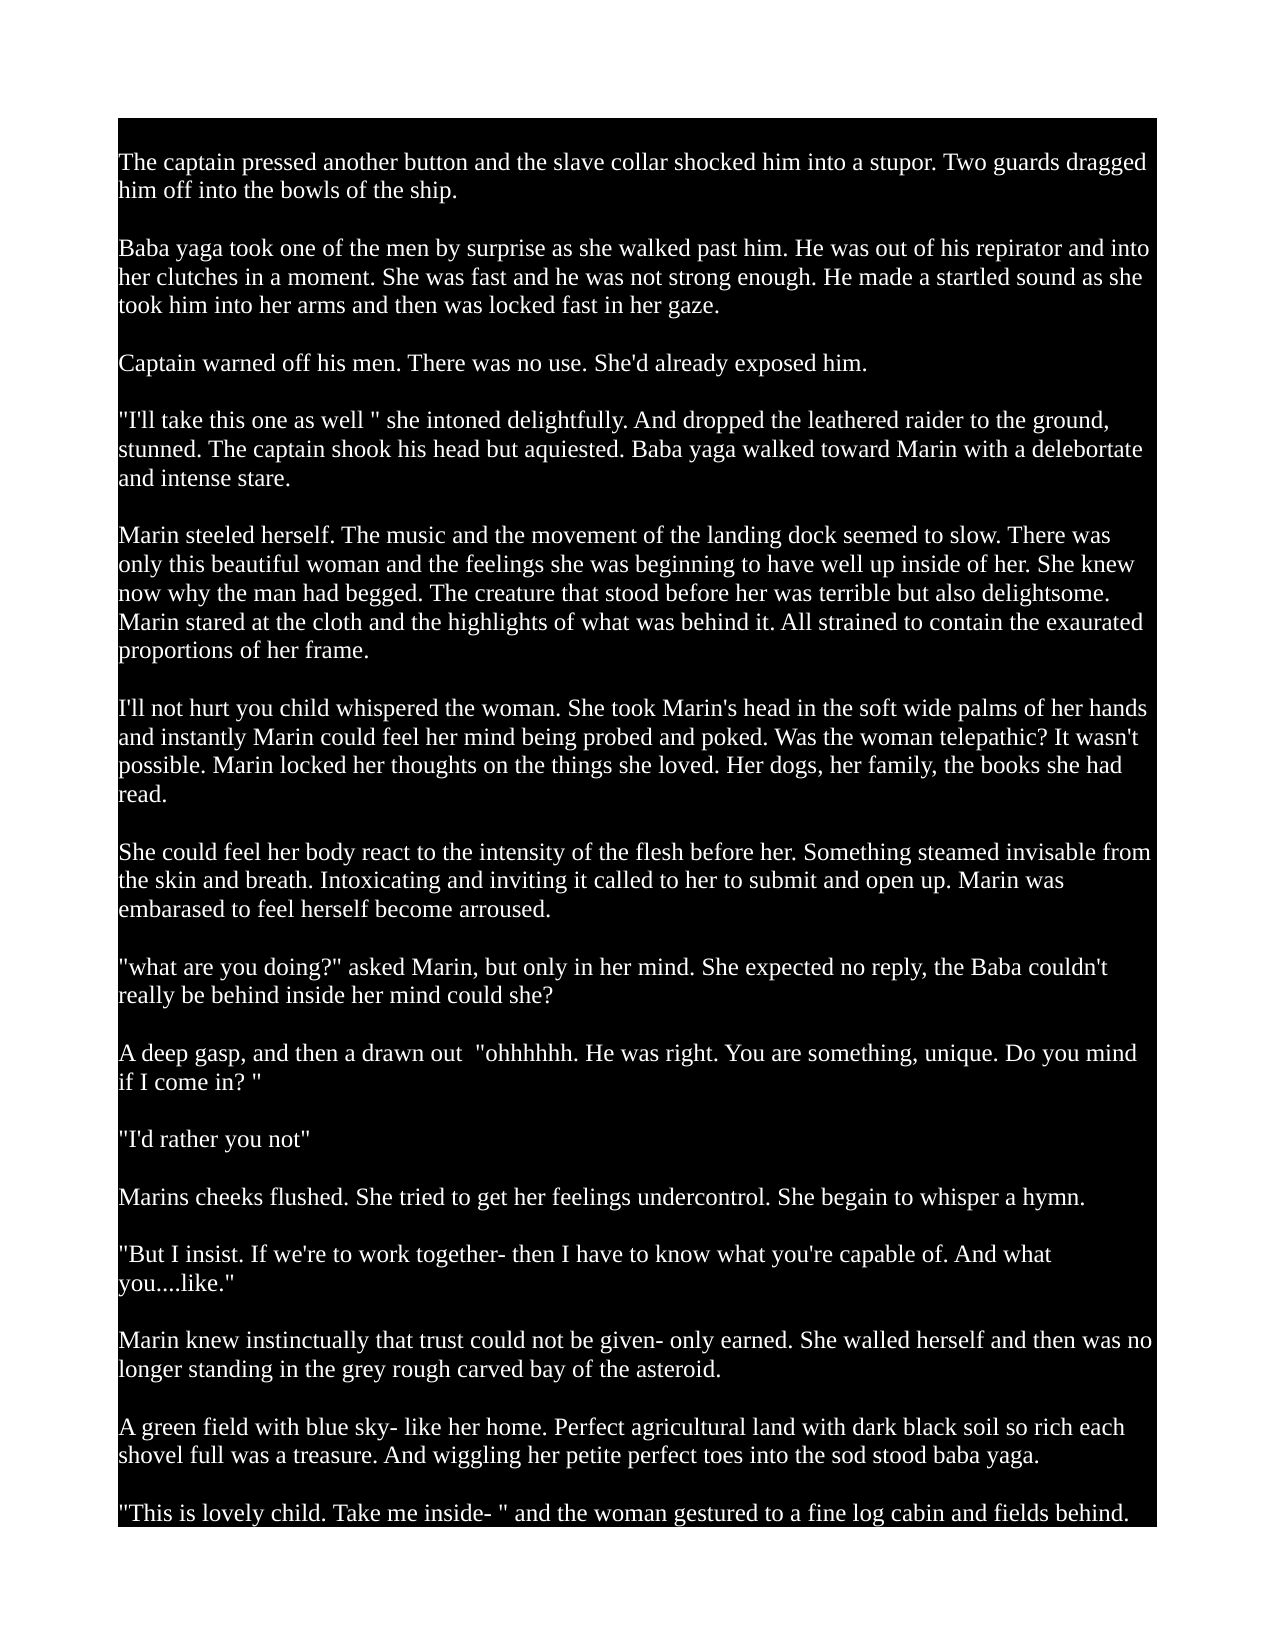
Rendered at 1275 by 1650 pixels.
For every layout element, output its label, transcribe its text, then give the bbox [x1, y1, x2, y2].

text "what are you doing?" asked Marin, but only in her mind. She expected no reply, the Baba couldn't really be behind inside her mind could she? [118, 952, 1157, 1009]
text She could feel her body react to the intensity of the flesh before her. Something steamed invisable from the skin and breath. Intoxicating and inviting it called to her to submit and open up. Marin was embarased to feel herself become arroused. [118, 837, 1157, 923]
text A deep gasp, and then a drawn out "ohhhhhh. He was right. You are something, unique. Do you mind if I come in? " "I'd rather you not" [118, 1038, 1157, 1153]
text Marin knew instinctually that trust could not be given- only earned. She walled herself and then was no longer standing in the grey rough carved bay of the asteroid. [118, 1326, 1157, 1383]
text The captain pressed another button and the slave collar shocked him into a stupor. Two guards dragged him off into the bowls of the ship. Baba yaga took one of the men by surprise as she walked past him. He was out of his repirator and into her clutches in a moment. She was fast and he was not strong enough. He made a startled sound as she took him into her arms and then was locked fast in her gaze. [118, 118, 1157, 319]
text Marins cheeks flushed. She tried to get her feelings undercontrol. She begain to whisper a hymn. "But I insist. If we're to work together- then I have to know what you're capable of. And what you....like." [118, 1182, 1157, 1297]
text A green field with blue sky- like her home. Perfect agricultural land with dark black soil so rich each shovel full was a treasure. And wiggling her petite perfect toes into the sod stood baba yaga. [118, 1412, 1157, 1469]
text I'll not hurt you child whispered the woman. She took Marin's head in the soft wide palms of her hands and instantly Marin could feel her mind being probed and poked. Was the woman telepathic? It wasn't possible. Marin locked her thoughts on the things she loved. Her dogs, her family, the books she had read. [118, 693, 1157, 808]
text "This is lovely child. Take me inside- " and the woman gestured to a fine log cabin and fields behind. [118, 1498, 1157, 1527]
text Marin steeled herself. The music and the movement of the landing dock seemed to slow. There was only this beautiful woman and the feelings she was beginning to have well up inside of her. She knew now why the man had begged. The creature that stood before her was terrible but also delightsome. Marin stared at the cloth and the highlights of what was behind it. All strained to contain the exaurated proportions of her frame. [118, 521, 1157, 664]
text Captain warned off his men. There was no use. She'd already exposed him. [118, 348, 1157, 377]
text "I'll take this one as well " she intoned delightfully. And dropped the leathered raider to the ground, stunned. The captain shook his head but aquiested. Baba yaga walked toward Marin with a delebortate and intense stare. [118, 406, 1157, 492]
